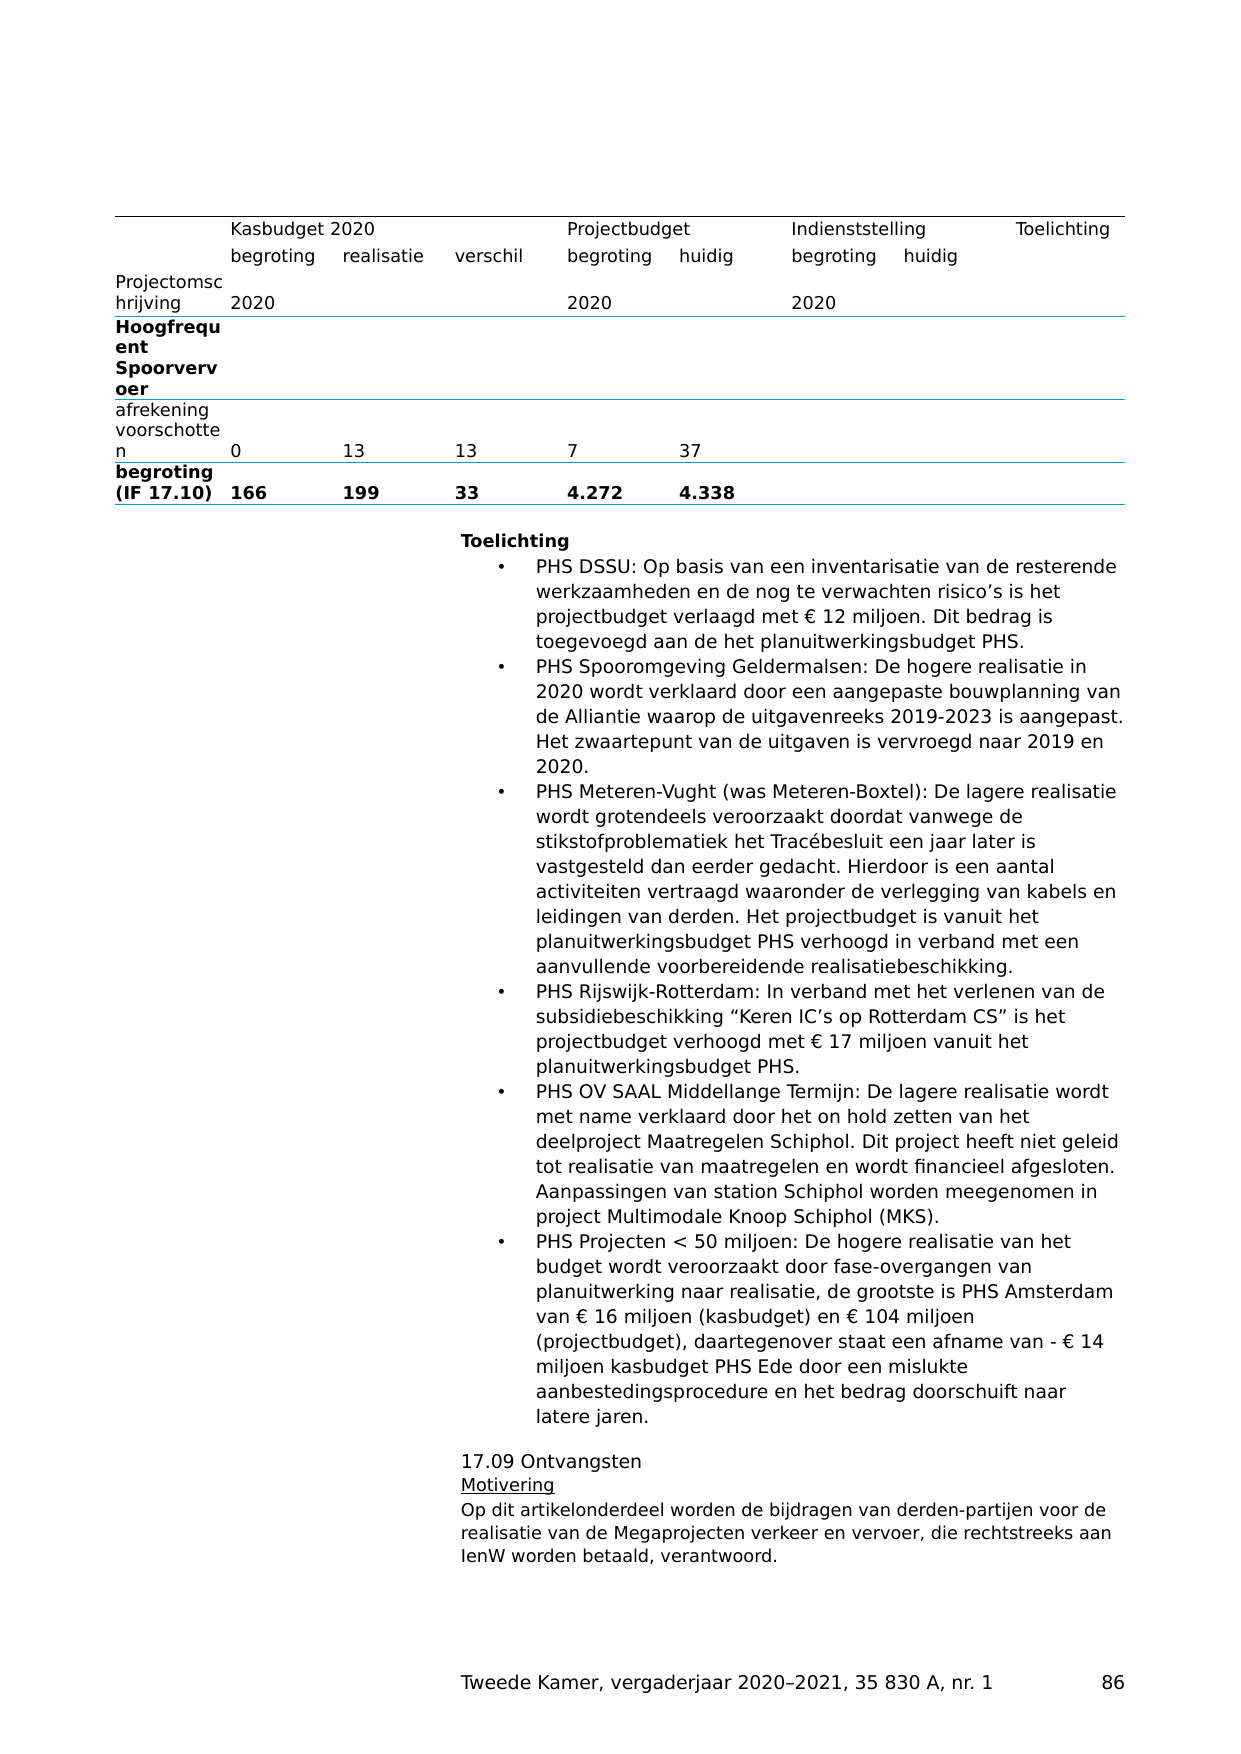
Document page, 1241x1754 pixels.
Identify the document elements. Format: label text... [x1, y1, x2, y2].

table_cell [788, 317, 900, 399]
table_cell [900, 463, 1013, 503]
table_cell [900, 317, 1013, 399]
table_cell 13 [340, 400, 452, 462]
table_cell 4.272 [564, 463, 676, 503]
table_cell begroting [564, 243, 676, 269]
table_cell [1013, 243, 1125, 269]
table_cell [1013, 317, 1125, 399]
text Motivering [461, 1473, 1125, 1496]
table_cell 2020 [788, 269, 900, 316]
table_cell Kasbudget 2020 [227, 217, 564, 243]
table_cell 0 [227, 400, 339, 462]
table_cell begroting [788, 243, 900, 269]
table_cell afrekening voorschotten [115, 400, 227, 462]
table_cell [452, 317, 564, 399]
table_cell [900, 269, 1013, 316]
table_cell [115, 243, 227, 269]
table_cell 199 [340, 463, 452, 503]
table_cell 166 [227, 463, 339, 503]
table_cell Hoogfrequent Spoorvervoer [115, 317, 227, 399]
table_cell 37 [676, 400, 788, 462]
list PHS Projecten < 50 miljoen: De hogere realisatie van het budget wordt veroorzaakt door fase-overgangen van planuitwerking naar realisatie, de grootste is PHS Amsterdam van € 16 miljoen (kasbudget) en € 104 miljoen (projectbudget), daartegenover staat een afname van - € 14 miljoen kasbudget PHS Ede door een mislukte aanbestedingsprocedure en het bedrag doorschuift naar latere jaren. [498, 1229, 1125, 1429]
table_cell [788, 463, 900, 503]
list PHS DSSU: Op basis van een inventarisatie van de resterende werkzaamheden en de nog te verwachten risico’s is het projectbudget verlaagd met € 12 miljoen. Dit bedrag is toegevoegd aan de het planuitwerkingsbudget PHS. [498, 554, 1125, 654]
text Toelichting [461, 529, 1125, 552]
table_cell realisatie [340, 243, 452, 269]
table_cell 13 [452, 400, 564, 462]
table_cell [340, 317, 452, 399]
table_cell [1013, 400, 1125, 462]
title 17.09 Ontvangsten [461, 1451, 1125, 1473]
table_cell 2020 [227, 269, 339, 316]
table_cell Projectomschrijving [115, 269, 227, 316]
table_cell [676, 269, 788, 316]
table_cell huidig [900, 243, 1013, 269]
list PHS OV SAAL Middellange Termijn: De lagere realisatie wordt met name verklaard door het on hold zetten van het deelproject Maatregelen Schiphol. Dit project heeft niet geleid tot realisatie van maatregelen en wordt financieel afgesloten. Aanpassingen van station Schiphol worden meegenomen in project Multimodale Knoop Schiphol (MKS). [498, 1079, 1125, 1229]
table_cell 7 [564, 400, 676, 462]
table_cell verschil [452, 243, 564, 269]
table_cell Projectbudget [564, 217, 788, 243]
table_cell 4.338 [676, 463, 788, 503]
table_cell [788, 400, 900, 462]
table_cell begroting [227, 243, 339, 269]
table_cell [115, 217, 227, 243]
table_cell [340, 269, 452, 316]
table_cell begroting (IF 17.10) [115, 463, 227, 503]
list PHS Rijswijk-Rotterdam: In verband met het verlenen van de subsidiebeschikking “Keren IC’s op Rotterdam CS” is het projectbudget verhoogd met € 17 miljoen vanuit het planuitwerkingsbudget PHS. [498, 979, 1125, 1079]
table_cell 33 [452, 463, 564, 503]
table_cell [1013, 463, 1125, 503]
table_cell [900, 400, 1013, 462]
list PHS Meteren-Vught (was Meteren-Boxtel): De lagere realisatie wordt grotendeels veroorzaakt doordat vanwege de stikstofproblematiek het Tracébesluit een jaar later is vastgesteld dan eerder gedacht. Hierdoor is een aantal activiteiten vertraagd waaronder de verlegging van kabels en leidingen van derden. Het projectbudget is vanuit het planuitwerkingsbudget PHS verhoogd in verband met een aanvullende voorbereidende realisatiebeschikking. [498, 779, 1125, 979]
table_cell [676, 317, 788, 399]
table_cell [1013, 269, 1125, 316]
table_cell huidig [676, 243, 788, 269]
table_cell [452, 269, 564, 316]
list PHS Spooromgeving Geldermalsen: De hogere realisatie in 2020 wordt verklaard door een aangepaste bouwplanning van de Alliantie waarop de uitgavenreeks 2019-2023 is aangepast. Het zwaartepunt van de uitgaven is vervroegd naar 2019 en 2020. [498, 654, 1125, 779]
table_cell Indienststelling [788, 217, 1013, 243]
table_cell 2020 [564, 269, 676, 316]
text Op dit artikelonderdeel worden de bijdragen van derden-partijen voor de realisatie van de Megaprojecten verkeer en vervoer, die rechtstreeks aan IenW worden betaald, verantwoord. [461, 1498, 1125, 1567]
table_cell [227, 317, 339, 399]
table_header Tabel 45 Projectoverzicht Programma Hoogfrequent Spoorvervoer (17.10) (bedragen x € 1 miljoen) [115, 191, 1125, 216]
table_cell Toelichting [1013, 217, 1125, 243]
table_cell [564, 317, 676, 399]
